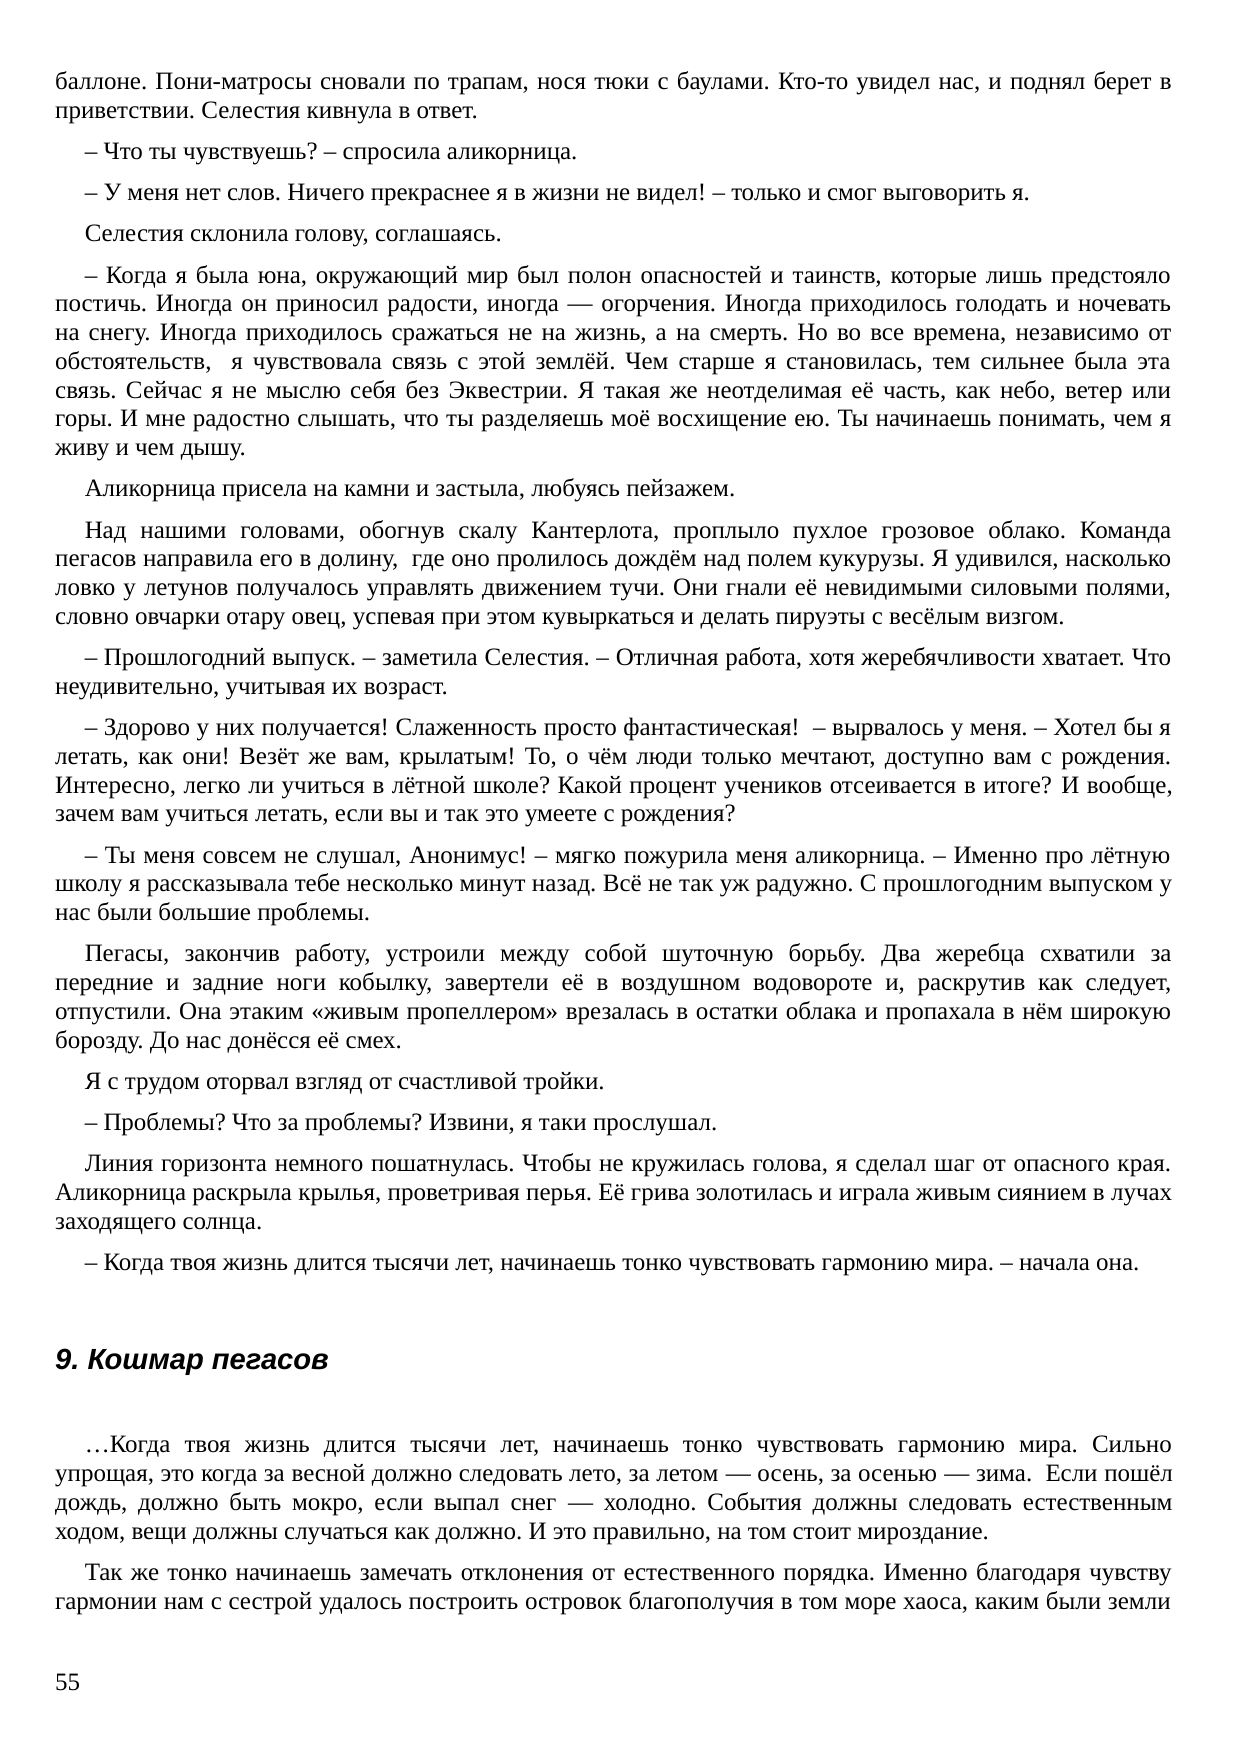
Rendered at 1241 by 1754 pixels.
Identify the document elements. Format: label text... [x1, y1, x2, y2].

text – Ты меня совсем не слушал, Анонимус! – мягко пожурила меня аликорница. – Именно про лётную школу я рассказывала тебе несколько минут назад. Всё не так уж радужно. С прошлогодним выпуском у нас были большие проблемы. [55, 840, 1173, 926]
text – Что ты чувствуешь? – спросила аликорница. [55, 136, 1173, 165]
text – У меня нет слов. Ничего прекраснее я в жизни не видел! – только и смог выговорить я. [55, 177, 1173, 206]
text Линия горизонта немного пошатнулась. Чтобы не кружилась голова, я сделал шаг от опасного края. Аликорница раскрыла крылья, проветривая перья. Её грива золотилась и играла живым сиянием в лучах заходящего солнца. [55, 1148, 1173, 1235]
text …Когда твоя жизнь длится тысячи лет, начинаешь тонко чувствовать гармонию мира. Сильно упрощая, это когда за весной должно следовать лето, за летом — осень, за осенью — зима. Если пошёл дождь, должно быть мокро, если выпал снег — холодно. События должны следовать естественным ходом, вещи должны случаться как должно. И это правильно, на том стоит мироздание. [55, 1429, 1173, 1544]
text баллоне. Пони-матросы сновали по трапам, нося тюки с баулами. Кто-то увидел нас, и поднял берет в приветствии. Селестия кивнула в ответ. [55, 66, 1173, 123]
text Пегасы, закончив работу, устроили между собой шуточную борьбу. Два жеребца схватили за передние и задние ноги кобылку, завертели её в воздушном водовороте и, раскрутив как следует, отпустили. Она этаким «живым пропеллером» врезалась в остатки облака и пропахала в нём широкую борозду. До нас донёсся её смех. [55, 938, 1173, 1053]
text Селестия склонила голову, соглашаясь. [55, 218, 1173, 247]
text – Здорово у них получается! Слаженность просто фантастическая! – вырвалось у меня. – Хотел бы я летать, как они! Везёт же вам, крылатым! То, о чём люди только мечтают, доступно вам с рождения. Интересно, легко ли учиться в лётной школе? Какой процент учеников отсеивается в итоге? И вообще, зачем вам учиться летать, если вы и так это умеете с рождения? [55, 712, 1173, 827]
subtitle 9. Кошмар пегасов [55, 1342, 1173, 1376]
text Так же тонко начинаешь замечать отклонения от естественного порядка. Именно благодаря чувству гармонии нам с сестрой удалось построить островок благополучия в том море хаоса, каким были земли [55, 1557, 1173, 1614]
text – Прошлогодний выпуск. – заметила Селестия. – Отличная работа, хотя жеребячливости хватает. Что неудивительно, учитывая их возраст. [55, 642, 1173, 700]
text – Когда твоя жизнь длится тысячи лет, начинаешь тонко чувствовать гармонию мира. – начала она. [55, 1247, 1173, 1276]
text – Проблемы? Что за проблемы? Извини, я таки прослушал. [55, 1107, 1173, 1136]
text – Когда я была юна, окружающий мир был полон опасностей и таинств, которые лишь предстояло постичь. Иногда он приносил радости, иногда — огорчения. Иногда приходилось голодать и ночевать на снегу. Иногда приходилось сражаться не на жизнь, а на смерть. Но во все времена, независимо от обстоятельств, я чувствовала связь с этой землёй. Чем старше я становилась, тем сильнее была эта связь. Сейчас я не мыслю себя без Эквестрии. Я такая же неотделимая её часть, как небо, ветер или горы. И мне радостно слышать, что ты разделяешь моё восхищение ею. Ты начинаешь понимать, чем я живу и чем дышу. [55, 260, 1173, 461]
text Над нашими головами, обогнув скалу Кантерлота, проплыло пухлое грозовое облако. Команда пегасов направила его в долину, где оно пролилось дождём над полем кукурузы. Я удивился, насколько ловко у летунов получалось управлять движением тучи. Они гнали её невидимыми силовыми полями, словно овчарки отару овец, успевая при этом кувыркаться и делать пируэты с весёлым визгом. [55, 515, 1173, 630]
text Аликорница присела на камни и застыла, любуясь пейзажем. [55, 473, 1173, 502]
text Я с трудом оторвал взгляд от счастливой тройки. [55, 1066, 1173, 1095]
